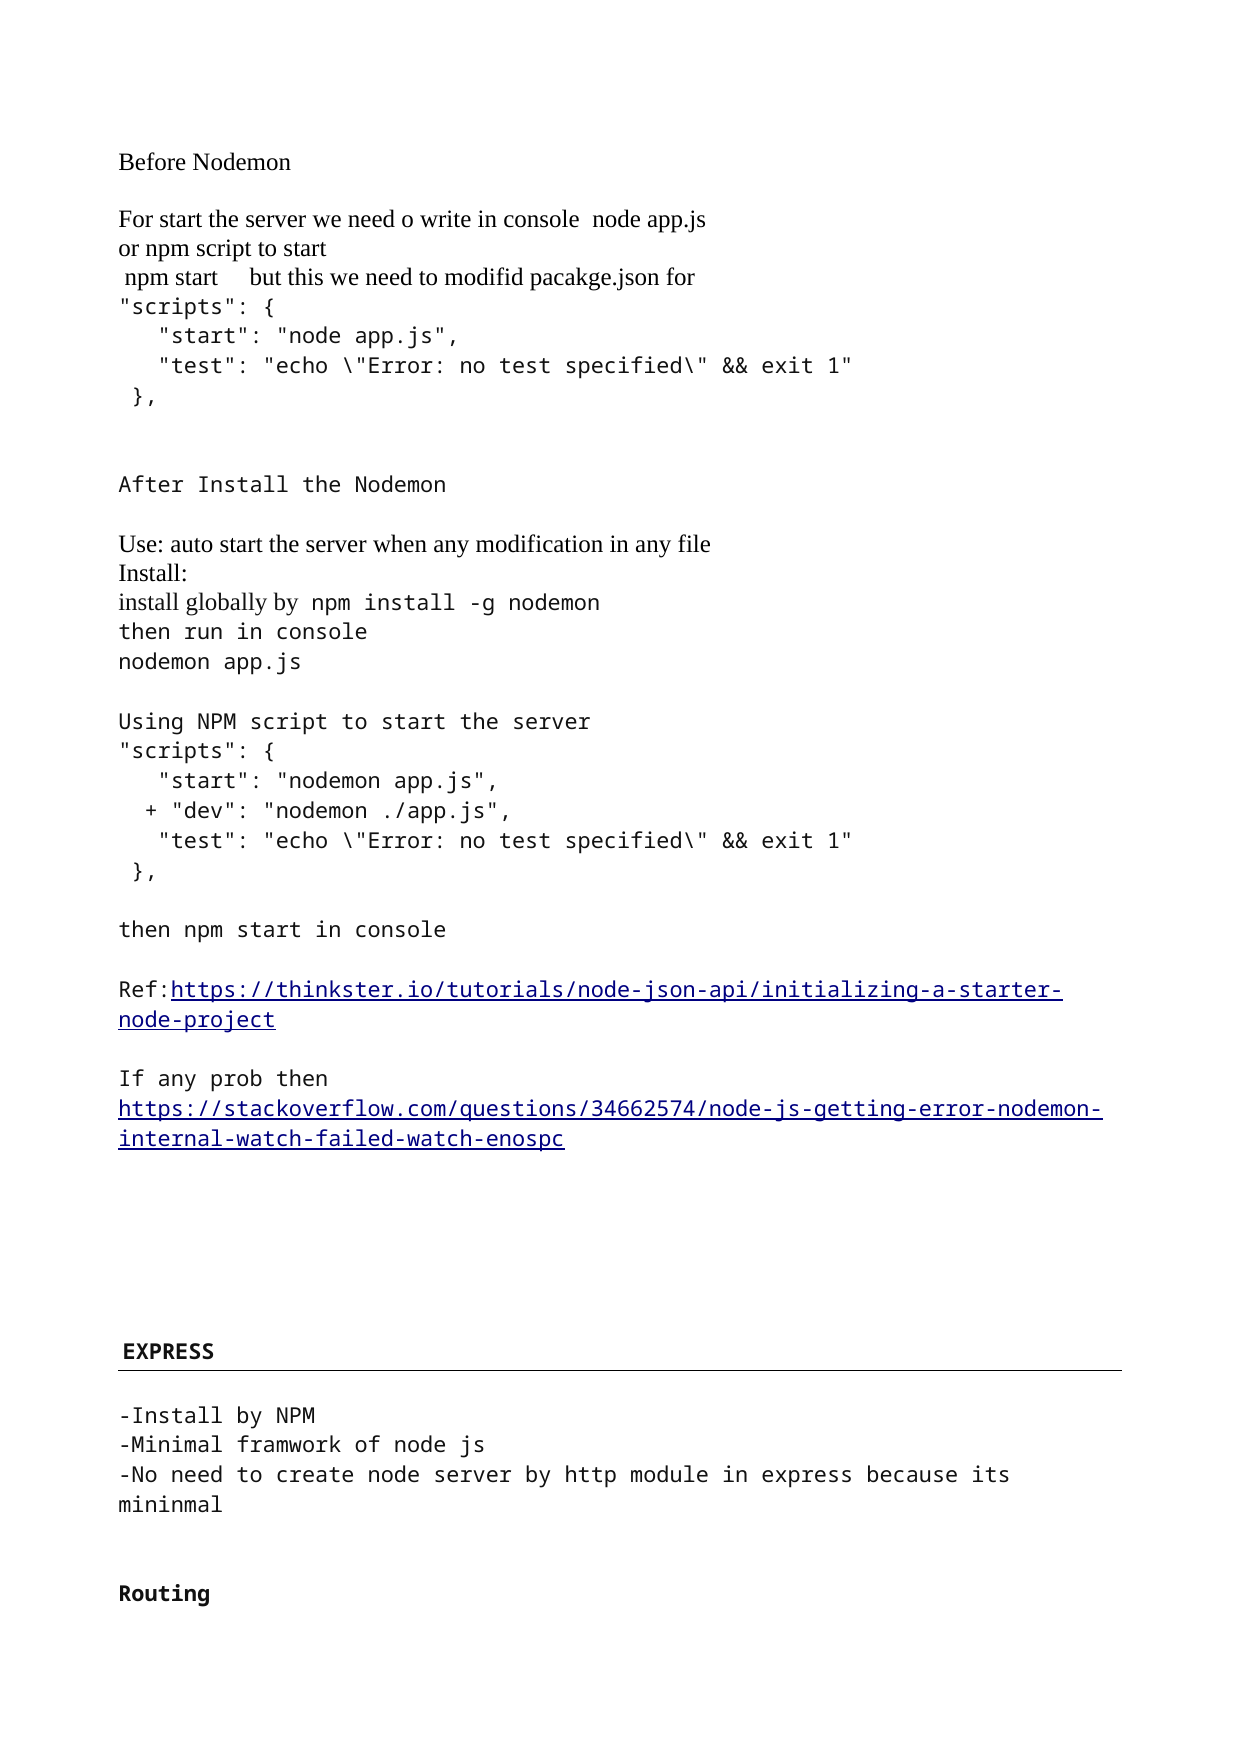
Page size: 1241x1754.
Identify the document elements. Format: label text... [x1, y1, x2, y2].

text then run in console [118, 616, 1122, 646]
text then npm start in console [118, 914, 1122, 944]
text -Install by NPM [118, 1400, 1122, 1429]
text "start": "nodemon app.js", [118, 765, 1122, 795]
text npm start but this we need to modifid pacakge.json for [118, 262, 1122, 291]
text If any prob then [118, 1063, 1122, 1093]
text "test": "echo \"Error: no test specified\" && exit 1" [118, 350, 1122, 380]
text After Install the Nodemon [118, 469, 1122, 499]
text Ref:https://thinkster.io/tutorials/node-json-api/initializing-a-starter-node-project [118, 974, 1122, 1033]
text -No need to create node server by http module in express because its mininmal [118, 1459, 1122, 1519]
text For start the server we need o write in console node app.js [118, 204, 1122, 233]
text Install: [118, 558, 1122, 586]
text Use: auto start the server when any modification in any file [118, 529, 1122, 558]
text "scripts": { [118, 291, 1122, 320]
text install globally by npm install -g nodemon [118, 586, 1122, 616]
text "test": "echo \"Error: no test specified\" && exit 1" [118, 825, 1122, 854]
text + "dev": "nodemon ./app.js", [118, 795, 1122, 825]
text Routing [118, 1578, 1122, 1608]
text EXPRESS [118, 1331, 1122, 1370]
text -Minimal framwork of node js [118, 1429, 1122, 1459]
text nodemon app.js [118, 646, 1122, 676]
text Using NPM script to start the server [118, 706, 1122, 735]
text "start": "node app.js", [118, 320, 1122, 350]
text }, [118, 854, 1122, 884]
text https://stackoverflow.com/questions/34662574/node-js-getting-error-nodemon-internal-watch-failed-watch-enospc [118, 1093, 1122, 1152]
text }, [118, 380, 1122, 410]
text or npm script to start [118, 233, 1122, 262]
text Before Nodemon [118, 147, 1122, 176]
text "scripts": { [118, 735, 1122, 765]
